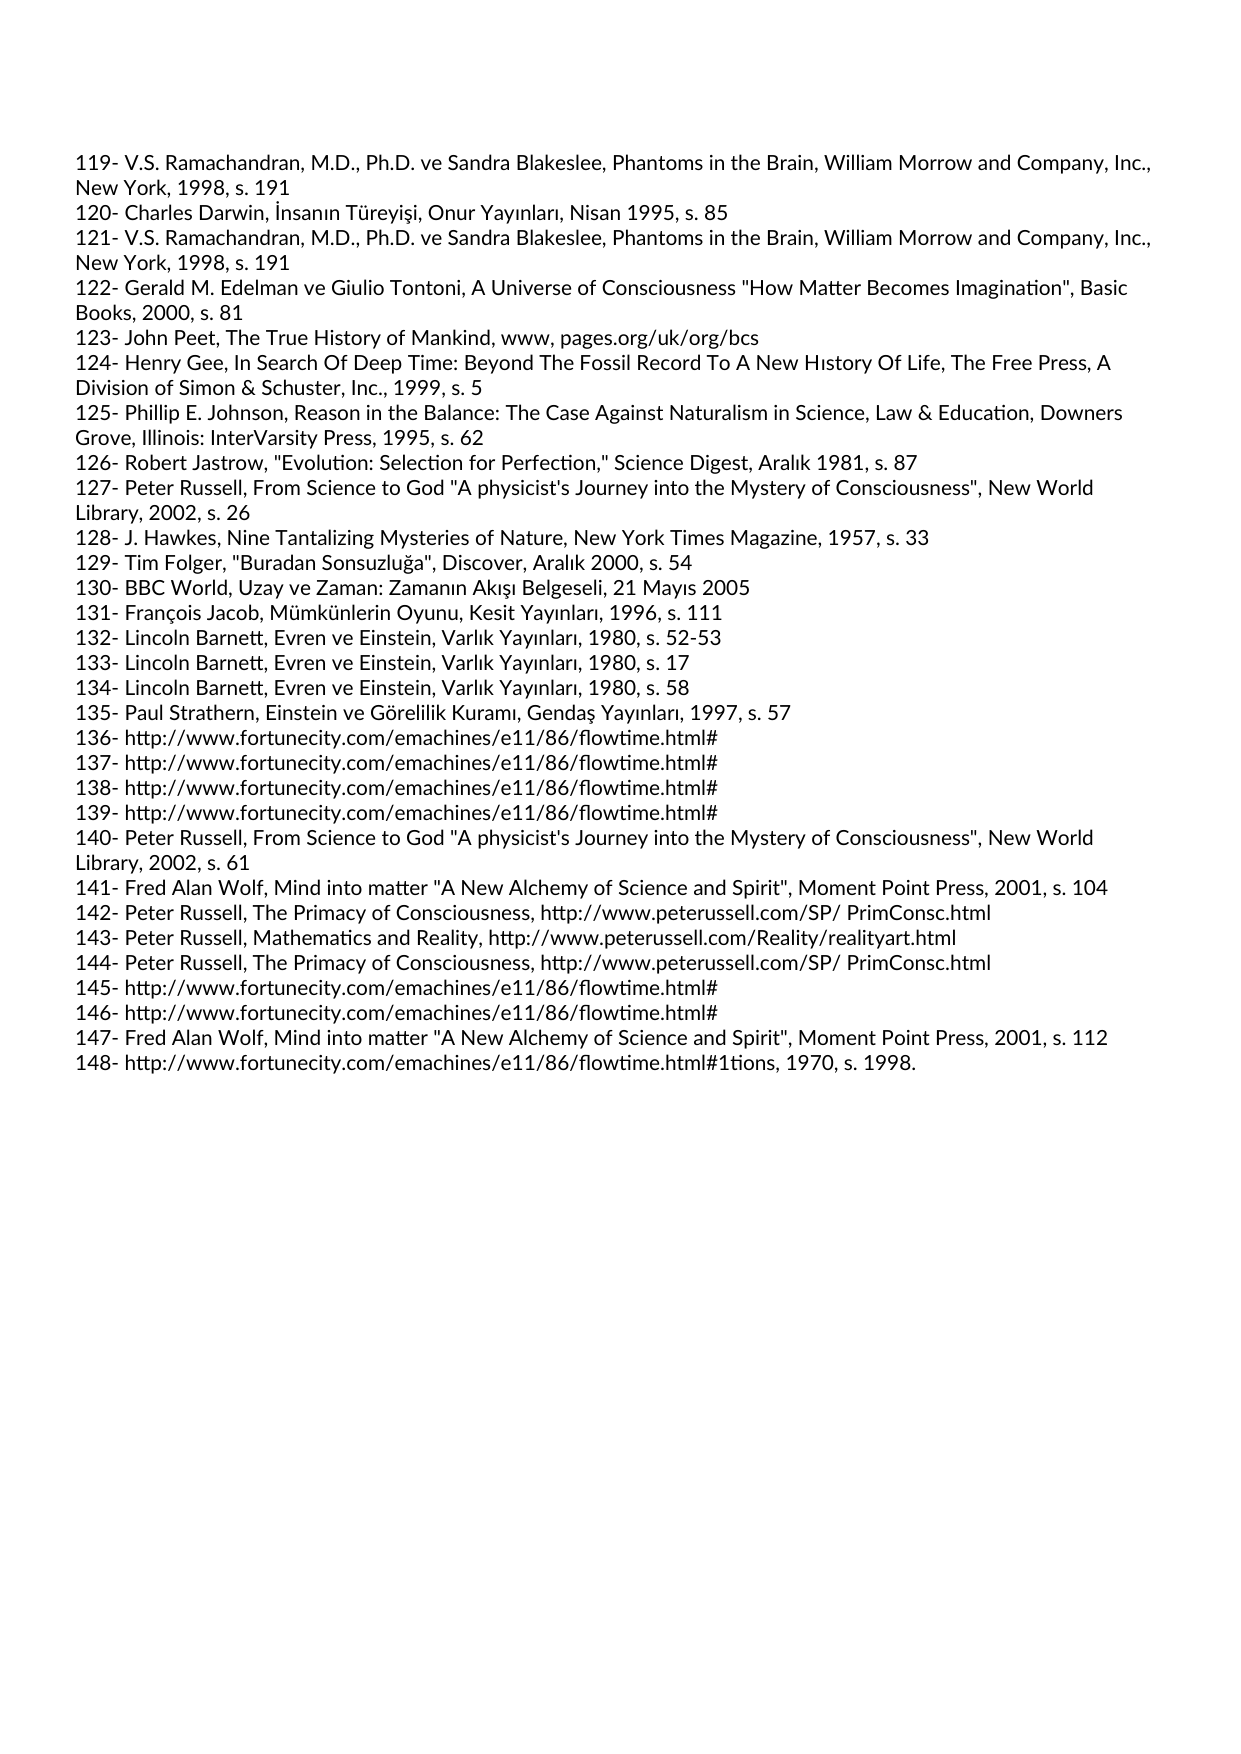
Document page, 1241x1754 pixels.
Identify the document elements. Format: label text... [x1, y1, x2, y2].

text 119- V.S. Ramachandran, M.D., Ph.D. ve Sandra Blakeslee, Phantoms in the Brain, William Morrow and Company, Inc., New York, 1998, s. 191 [75, 150, 1165, 200]
text 133- Lincoln Barnett, Evren ve Einstein, Varlık Yayınları, 1980, s. 17 [75, 650, 1165, 675]
text 139- http://www.fortunecity.com/emachines/e11/86/flowtime.html# [75, 800, 1165, 825]
text 128- J. Hawkes, Nine Tantalizing Mysteries of Nature, New York Times Magazine, 1957, s. 33 [75, 525, 1165, 550]
text 147- Fred Alan Wolf, Mind into matter "A New Alchemy of Science and Spirit", Moment Point Press, 2001, s. 112 [75, 1025, 1165, 1050]
text 146- http://www.fortunecity.com/emachines/e11/86/flowtime.html# [75, 1000, 1165, 1025]
text 143- Peter Russell, Mathematics and Reality, http://www.peterussell.com/Reality/realityart.html [75, 925, 1165, 950]
text 145- http://www.fortunecity.com/emachines/e11/86/flowtime.html# [75, 975, 1165, 1000]
text 122- Gerald M. Edelman ve Giulio Tontoni, A Universe of Consciousness "How Matter Becomes Imagination", Basic Books, 2000, s. 81 [75, 275, 1165, 325]
text 135- Paul Strathern, Einstein ve Görelilik Kuramı, Gendaş Yayınları, 1997, s. 57 [75, 700, 1165, 725]
text 126- Robert Jastrow, "Evolution: Selection for Perfection," Science Digest, Aralık 1981, s. 87 [75, 450, 1165, 475]
text 120- Charles Darwin, İnsanın Türeyişi, Onur Yayınları, Nisan 1995, s. 85 [75, 200, 1165, 225]
text 134- Lincoln Barnett, Evren ve Einstein, Varlık Yayınları, 1980, s. 58 [75, 675, 1165, 700]
text 125- Phillip E. Johnson, Reason in the Balance: The Case Against Naturalism in Science, Law & Education, Downers Grove, Illinois: InterVarsity Press, 1995, s. 62 [75, 400, 1165, 450]
text 137- http://www.fortunecity.com/emachines/e11/86/flowtime.html# [75, 750, 1165, 775]
text 130- BBC World, Uzay ve Zaman: Zamanın Akışı Belgeseli, 21 Mayıs 2005 [75, 575, 1165, 600]
text 123- John Peet, The True History of Mankind, www, pages.org/uk/org/bcs [75, 325, 1165, 350]
text 131- François Jacob, Mümkünlerin Oyunu, Kesit Yayınları, 1996, s. 111 [75, 600, 1165, 625]
text 132- Lincoln Barnett, Evren ve Einstein, Varlık Yayınları, 1980, s. 52-53 [75, 625, 1165, 650]
text 144- Peter Russell, The Primacy of Consciousness, http://www.peterussell.com/SP/ PrimConsc.html [75, 950, 1165, 975]
text 142- Peter Russell, The Primacy of Consciousness, http://www.peterussell.com/SP/ PrimConsc.html [75, 900, 1165, 925]
text 124- Henry Gee, In Search Of Deep Time: Beyond The Fossil Record To A New Hıstory Of Life, The Free Press, A Division of Simon & Schuster, Inc., 1999, s. 5 [75, 350, 1165, 400]
text 138- http://www.fortunecity.com/emachines/e11/86/flowtime.html# [75, 775, 1165, 800]
text 148- http://www.fortunecity.com/emachines/e11/86/flowtime.html#1tions, 1970, s. 1998. [75, 1050, 1165, 1075]
text 141- Fred Alan Wolf, Mind into matter "A New Alchemy of Science and Spirit", Moment Point Press, 2001, s. 104 [75, 875, 1165, 900]
text 129- Tim Folger, "Buradan Sonsuzluğa", Discover, Aralık 2000, s. 54 [75, 550, 1165, 575]
text 121- V.S. Ramachandran, M.D., Ph.D. ve Sandra Blakeslee, Phantoms in the Brain, William Morrow and Company, Inc., New York, 1998, s. 191 [75, 225, 1165, 275]
text 136- http://www.fortunecity.com/emachines/e11/86/flowtime.html# [75, 725, 1165, 750]
text 127- Peter Russell, From Science to God "A physicist's Journey into the Mystery of Consciousness", New World Library, 2002, s. 26 [75, 475, 1165, 525]
text 140- Peter Russell, From Science to God "A physicist's Journey into the Mystery of Consciousness", New World Library, 2002, s. 61 [75, 825, 1165, 875]
